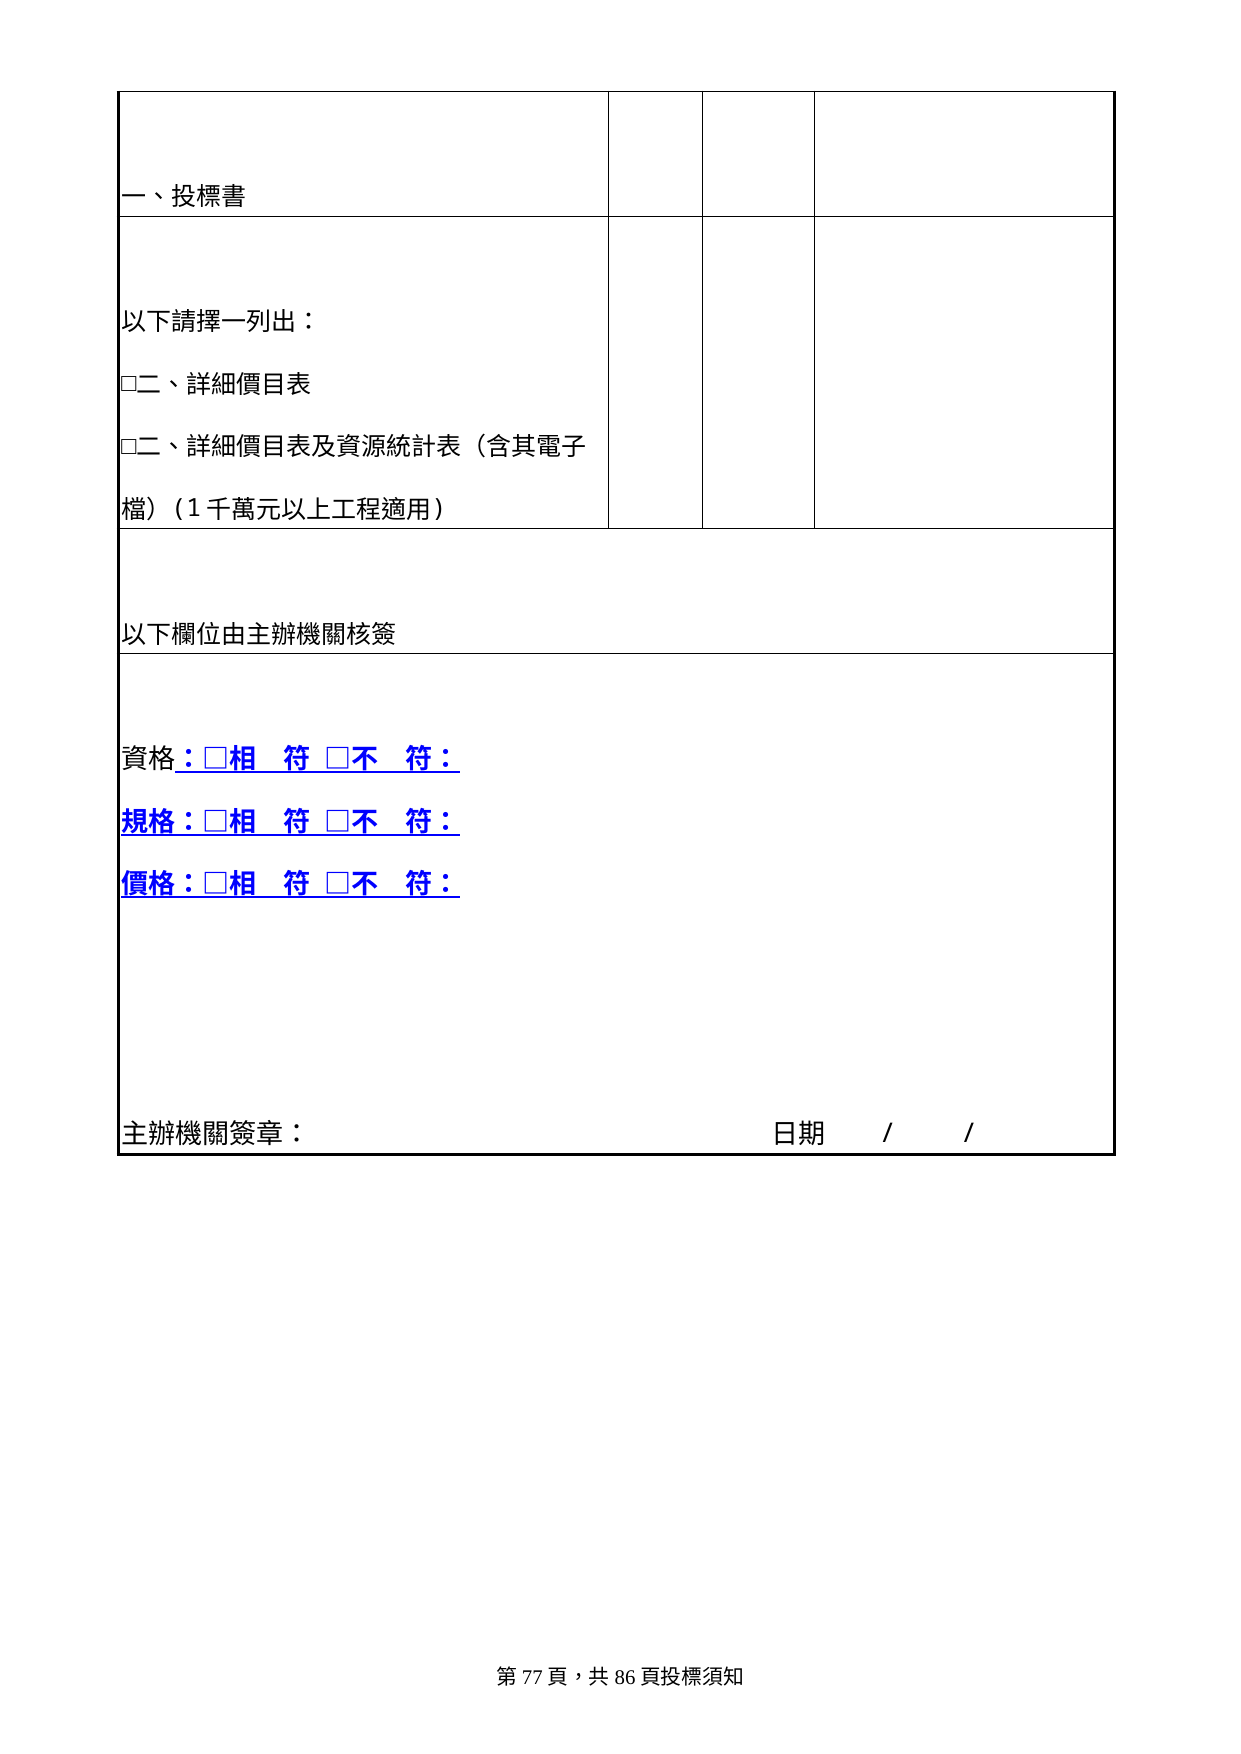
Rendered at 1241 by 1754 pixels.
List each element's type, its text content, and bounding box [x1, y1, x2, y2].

table_cell 以下欄位由主辦機關核簽 [120, 529, 1113, 653]
table_cell 以下請擇一列出： □二、詳細價目表 □二、詳細價目表及資源統計表（含其電子檔）(1千萬元以上工程適用) [120, 217, 608, 528]
table_cell [815, 217, 1113, 528]
table_cell [703, 217, 814, 528]
table_cell [609, 217, 702, 528]
table_cell 資格：□相 符 □不 符： 規格：□相 符 □不 符： 價格：□相 符 □不 符： 主辦機關簽章： 日期 / / [120, 654, 1113, 1153]
table_cell [609, 92, 702, 216]
table_cell [815, 92, 1113, 216]
table_cell [703, 92, 814, 216]
table_cell 一、投標書 [120, 92, 608, 216]
